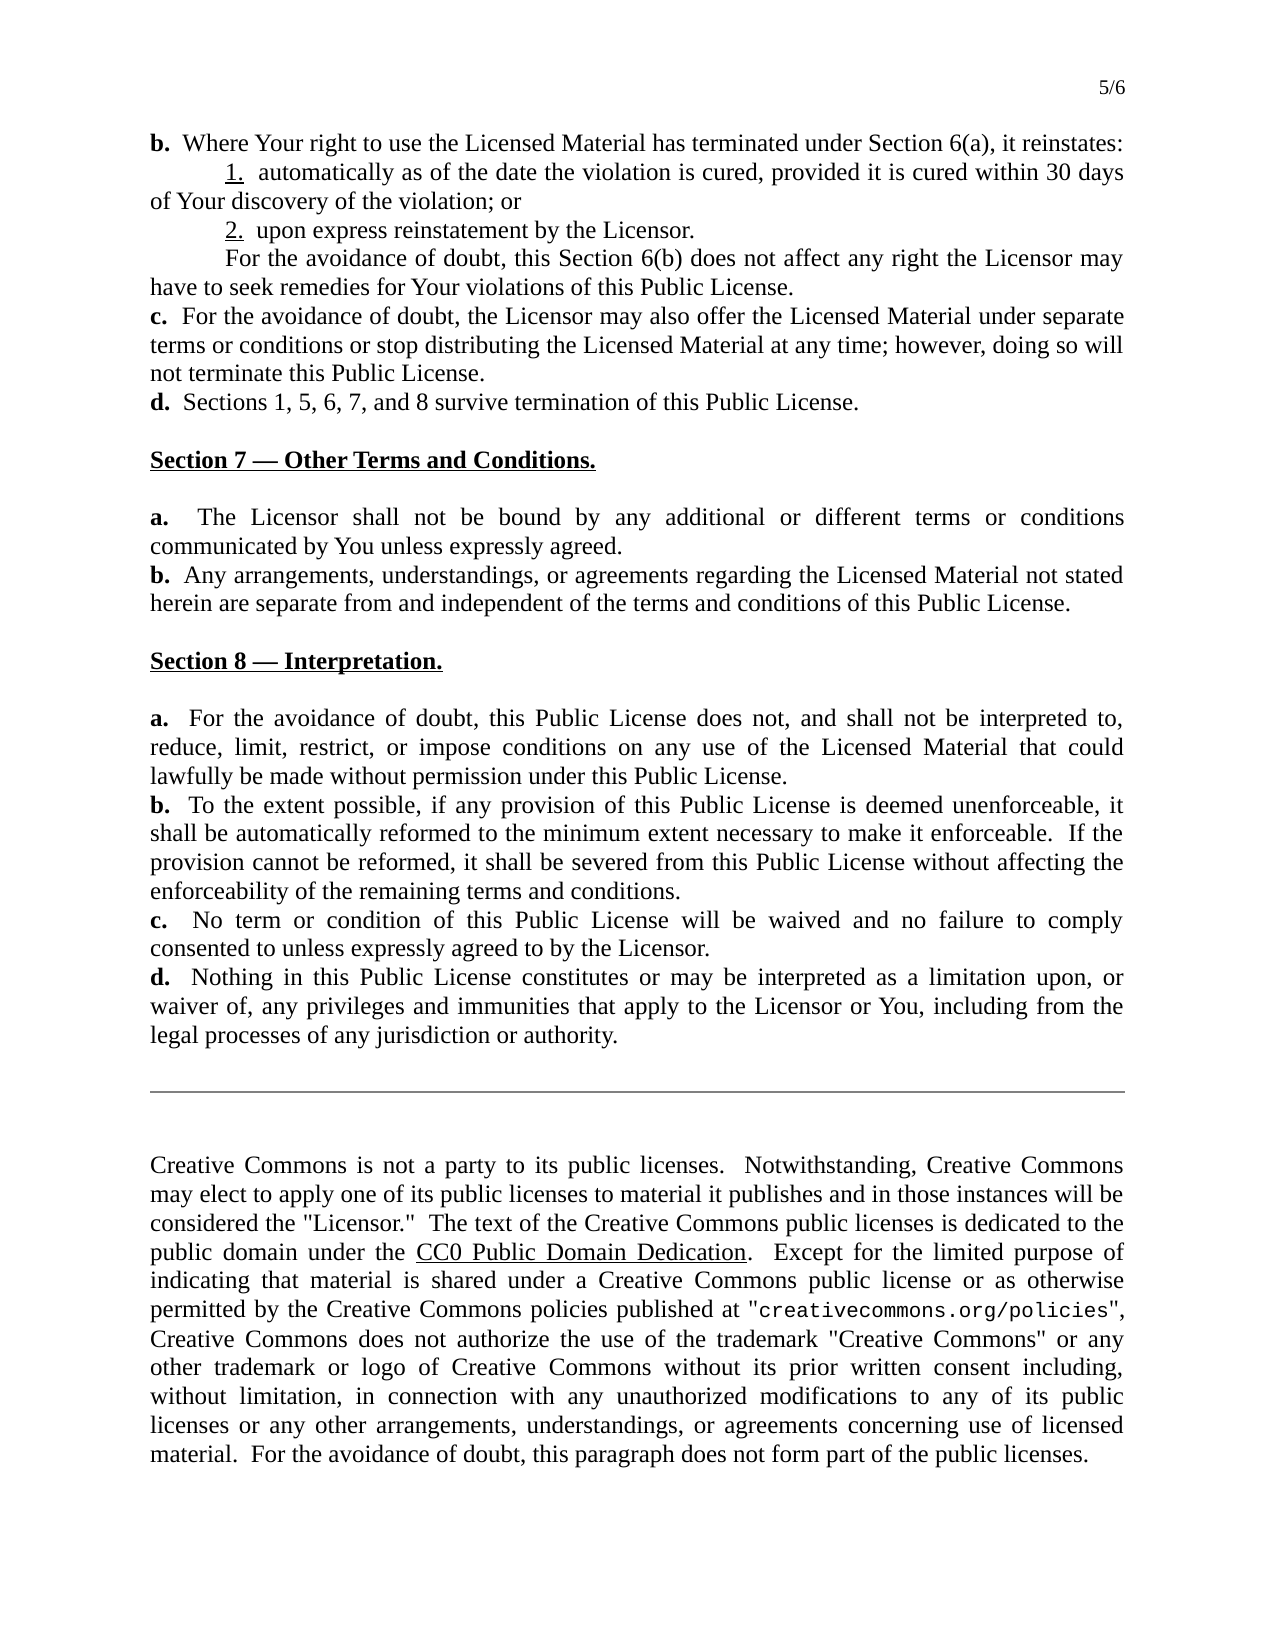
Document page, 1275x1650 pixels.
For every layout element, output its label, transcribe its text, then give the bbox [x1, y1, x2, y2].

text b. Any arrangements, understandings, or agreements regarding the Licensed Material not stated herein are separate from and independent of the terms and conditions of this Public License. [150, 560, 1125, 617]
text b. To the extent possible, if any provision of this Public License is deemed unenforceable, it shall be automatically reformed to the minimum extent necessary to make it enforceable. If the provision cannot be reformed, it shall be severed from this Public License without affecting the enforceability of the remaining terms and conditions. [150, 790, 1125, 905]
text Section 8 — Interpretation. [150, 617, 1125, 675]
text a. For the avoidance of doubt, this Public License does not, and shall not be interpreted to, reduce, limit, restrict, or impose conditions on any use of the Licensed Material that could lawfully be made without permission under this Public License. [150, 675, 1125, 790]
text c. No term or condition of this Public License will be waived and no failure to comply consented to unless expressly agreed to by the Licensor. [150, 905, 1125, 962]
text b. Where Your right to use the Licensed Material has terminated under Section 6(a), it reinstates: [150, 128, 1125, 157]
text d. Sections 1, 5, 6, 7, and 8 survive termination of this Public License. [150, 387, 1125, 416]
text 2. upon express reinstatement by the Licensor. [150, 215, 1125, 243]
text For the avoidance of doubt, this Section 6(b) does not affect any right the Licensor may have to seek remedies for Your violations of this Public License. [150, 243, 1125, 301]
text Creative Commons is not a party to its public licenses. Notwithstanding, Creative Commons may elect to apply one of its public licenses to material it publishes and in those instances will be considered the "Licensor." The text of the Creative Commons public licenses is dedicated to the public domain under the CC0 Public Domain Dedication. Except for the limited purpose of indicating that material is shared under a Creative Commons public license or as otherwise permitted by the Creative Commons policies published at "creativecommons.org/​policies", Creative Commons does not authorize the use of the trademark "Creative Commons" or any other trademark or logo of Creative Commons without its prior written consent including, without limitation, in connection with any unauthorized modifications to any of its public licenses or any other arrangements, understandings, or agreements concerning use of licensed material. For the avoidance of doubt, this paragraph does not form part of the public licenses. [150, 1122, 1125, 1467]
text Section 7 — Other Terms and Conditions. [150, 416, 1125, 473]
text a. The Licensor shall not be bound by any additional or different terms or conditions communicated by You unless expressly agreed. [150, 473, 1125, 560]
text d. Nothing in this Public License constitutes or may be interpreted as a limitation upon, or waiver of, any privileges and immunities that apply to the Licensor or You, including from the legal processes of any jurisdiction or authority. [150, 962, 1125, 1048]
text 1. automatically as of the date the violation is cured, provided it is cured within 30 days of Your discovery of the violation; or [150, 157, 1125, 215]
text c. For the avoidance of doubt, the Licensor may also offer the Licensed Material under separate terms or conditions or stop distributing the Licensed Material at any time; however, doing so will not terminate this Public License. [150, 301, 1125, 387]
